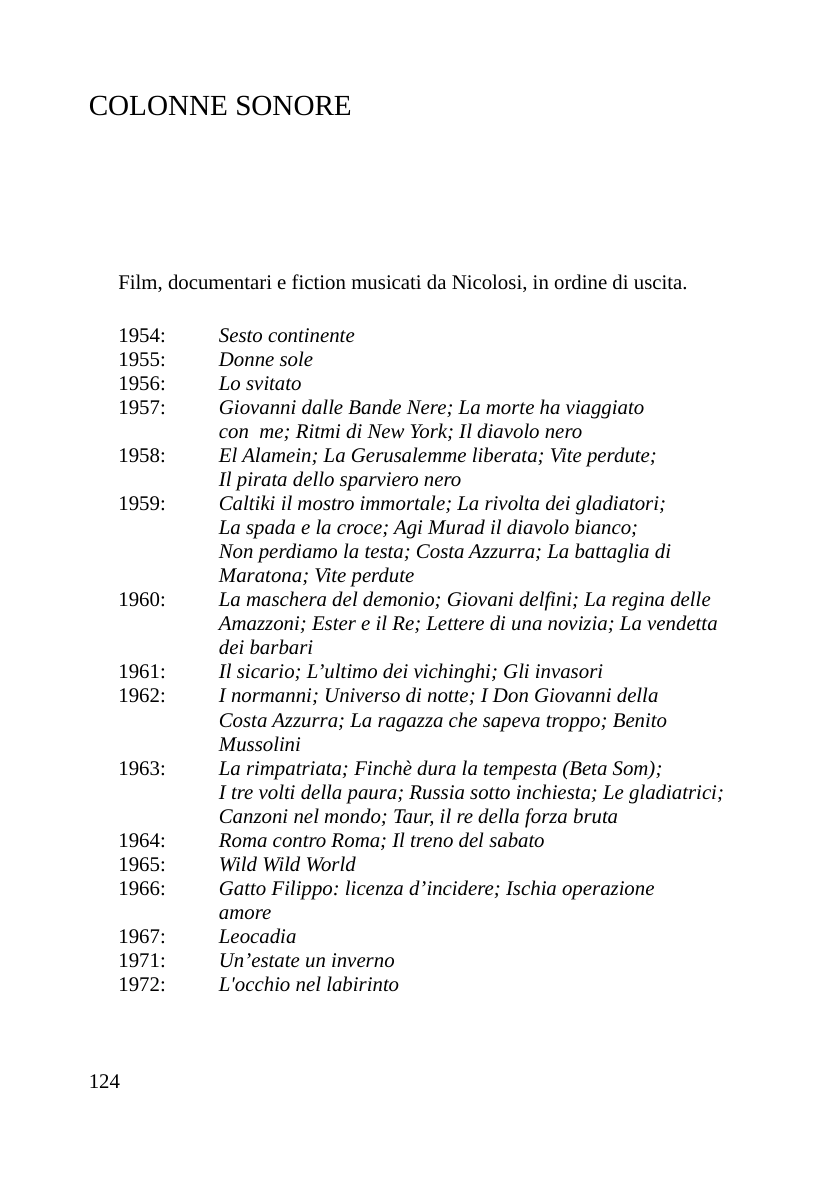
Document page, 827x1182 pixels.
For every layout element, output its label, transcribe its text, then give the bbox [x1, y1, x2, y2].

text 1959: Caltiki il mostro immortale; La rivolta dei gladiatori; La spada e la croce; Agi Murad il diavolo bianco; Non perdiamo la testa; Costa Azzurra; La battaglia di Maratona; Vite perdute [88, 491, 738, 587]
text 1962: I normanni; Universo di notte; I Don Giovanni della Costa Azzurra; La ragazza che sapeva troppo; Benito Mussolini [88, 683, 738, 756]
text 1957: Giovanni dalle Bande Nere; La morte ha viaggiato [88, 395, 738, 419]
text Film, documentari e fiction musicati da Nicolosi, in ordine di uscita. [88, 270, 738, 294]
text 1960: La maschera del demonio; Giovani delfini; La regina delle Amazzoni; Ester e il Re; Lettere di una novizia; La vendetta dei barbari [88, 587, 738, 659]
text 1955: Donne sole [88, 347, 738, 371]
text 1967: Leocadia [88, 924, 738, 948]
text 1958: El Alamein; La Gerusalemme liberata; Vite perdute; Il pirata dello sparviero nero [88, 443, 738, 491]
text 1956: Lo svitato [88, 371, 738, 395]
text con me; Ritmi di New York; Il diavolo nero [88, 419, 738, 443]
text 1966: Gatto Filippo: licenza d’incidere; Ischia operazione amore [88, 876, 738, 924]
text 1963: La rimpatriata; Finchè dura la tempesta (Beta Som); I tre volti della paura; Russia sotto inchiesta; Le gladiatrici; Canzoni nel mondo; Taur, il re della forza bruta [88, 756, 738, 828]
text 1965: Wild Wild World [88, 852, 738, 876]
text 1971: Un’estate un inverno [88, 948, 738, 972]
text 1972: L'occhio nel labirinto [88, 972, 738, 996]
subtitle COLONNE SONORE [88, 88, 738, 122]
text 1961: Il sicario; L’ultimo dei vichinghi; Gli invasori [88, 659, 738, 683]
text 1964: Roma contro Roma; Il treno del sabato [88, 828, 738, 852]
text 1954: Sesto continente [88, 322, 738, 347]
